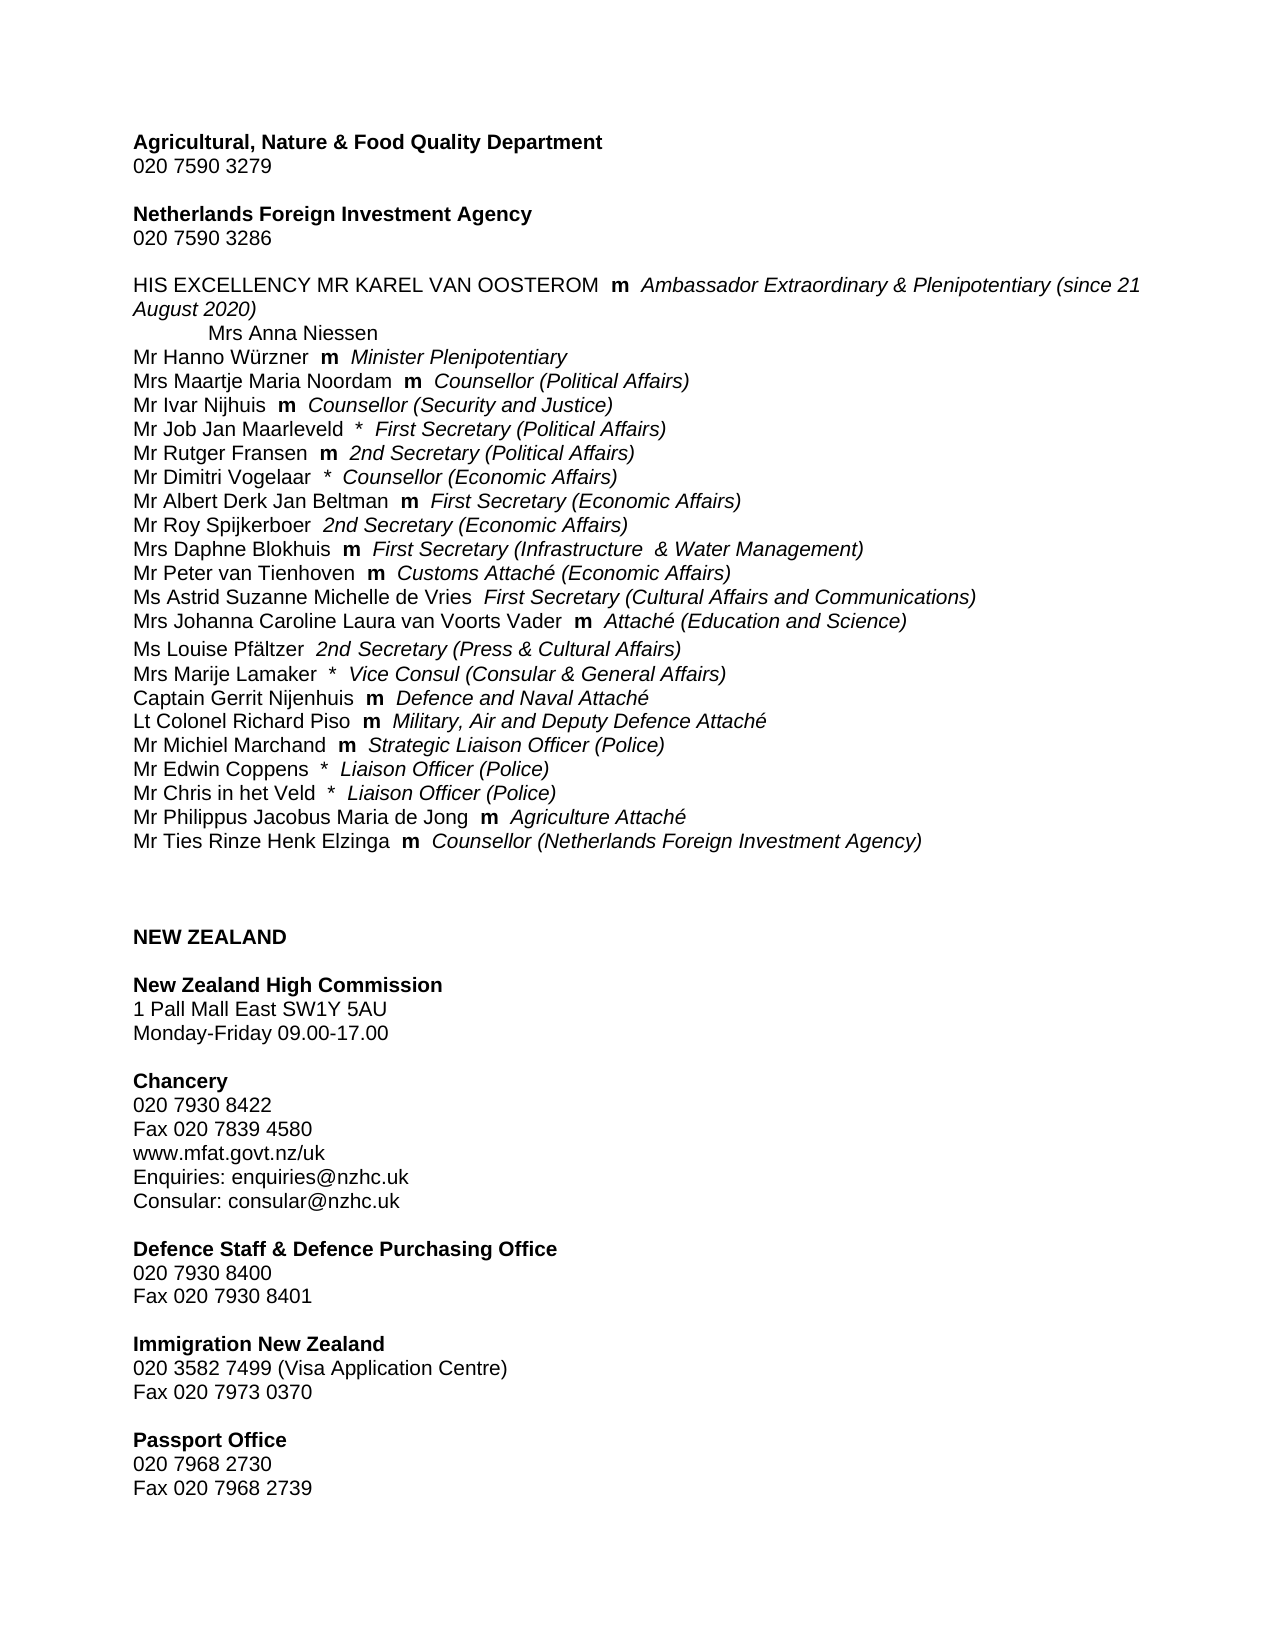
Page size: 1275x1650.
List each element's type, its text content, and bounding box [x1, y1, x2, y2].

text Mr Philippus Jacobus Maria de Jong m Agriculture Attaché [133, 805, 1181, 829]
text Fax 020 7839 4580 [133, 1117, 1181, 1141]
text Consular: consular@nzhc.uk [133, 1188, 1181, 1212]
text Mr Ivar Nijhuis m Counsellor (Security and Justice) [133, 393, 1181, 417]
text Chancery [133, 1069, 1181, 1093]
text 020 7968 2730 [133, 1452, 1181, 1476]
text Mr Chris in het Veld * Liaison Officer (Police) [133, 781, 1181, 805]
text Mr Rutger Fransen m 2nd Secretary (Political Affairs) [133, 441, 1181, 465]
text Mrs Johanna Caroline Laura van Voorts Vader m Attaché (Education and Science) [133, 609, 1181, 633]
text 020 7590 3286 [133, 225, 1181, 249]
text Immigration New Zealand [133, 1332, 1181, 1356]
text Mr Edwin Coppens * Liaison Officer (Police) [133, 757, 1181, 781]
text Mr Peter van Tienhoven m Customs Attaché (Economic Affairs) [133, 561, 1181, 585]
text 1 Pall Mall East SW1Y 5AU [133, 997, 1181, 1021]
text Mr Job Jan Maarleveld * First Secretary (Political Affairs) [133, 417, 1181, 441]
text HIS EXCELLENCY MR KAREL VAN OOSTEROM m Ambassador Extraordinary & Plenipotentiary (since 21 August 2020) [133, 273, 1181, 321]
text Mrs Maartje Maria Noordam m Counsellor (Political Affairs) [133, 369, 1181, 393]
text Ms Astrid Suzanne Michelle de Vries First Secretary (Cultural Affairs and Communications) [133, 585, 1181, 609]
text Mr Michiel Marchand m Strategic Liaison Officer (Police) [133, 733, 1181, 757]
text Enquiries: enquiries@nzhc.uk [133, 1164, 1181, 1188]
text Fax 020 7930 8401 [133, 1284, 1181, 1308]
text New Zealand High Commission [133, 973, 1181, 997]
text Mrs Anna Niessen [133, 321, 1181, 345]
text Mrs Marije Lamaker * Vice Consul (Consular & General Affairs) [133, 661, 1181, 685]
text 020 3582 7499 (Visa Application Centre) [133, 1356, 1181, 1380]
text Mr Dimitri Vogelaar * Counsellor (Economic Affairs) [133, 465, 1181, 489]
text Mr Ties Rinze Henk Elzinga m Counsellor (Netherlands Foreign Investment Agency) [133, 829, 1181, 853]
text Netherlands Foreign Investment Agency [133, 201, 1181, 225]
text Defence Staff & Defence Purchasing Office [133, 1236, 1181, 1260]
text www.mfat.govt.nz/uk [133, 1141, 1181, 1164]
text Passport Office [133, 1428, 1181, 1452]
text Mr Albert Derk Jan Beltman m First Secretary (Economic Affairs) [133, 489, 1181, 513]
text Mr Hanno Würzner m Minister Plenipotentiary [133, 345, 1181, 369]
text Lt Colonel Richard Piso m Military, Air and Deputy Defence Attaché [133, 709, 1181, 733]
text Captain Gerrit Nijenhuis m Defence and Naval Attaché [133, 685, 1181, 709]
text 020 7930 8422 [133, 1093, 1181, 1117]
text Mr Roy Spijkerboer 2nd Secretary (Economic Affairs) [133, 513, 1181, 537]
text Fax 020 7968 2739 [133, 1476, 1181, 1500]
text Fax 020 7973 0370 [133, 1380, 1181, 1404]
text NEW ZEALAND [133, 925, 1181, 949]
text 020 7930 8400 [133, 1260, 1181, 1284]
text Ms Louise Pfältzer 2nd Secretary (Press & Cultural Affairs) [133, 633, 1181, 661]
text 020 7590 3279 [133, 153, 1181, 177]
text Mrs Daphne Blokhuis m First Secretary (Infrastructure & Water Management) [133, 537, 1181, 561]
text Monday-Friday 09.00-17.00 [133, 1021, 1181, 1045]
text Agricultural, Nature & Food Quality Department [133, 129, 1181, 153]
